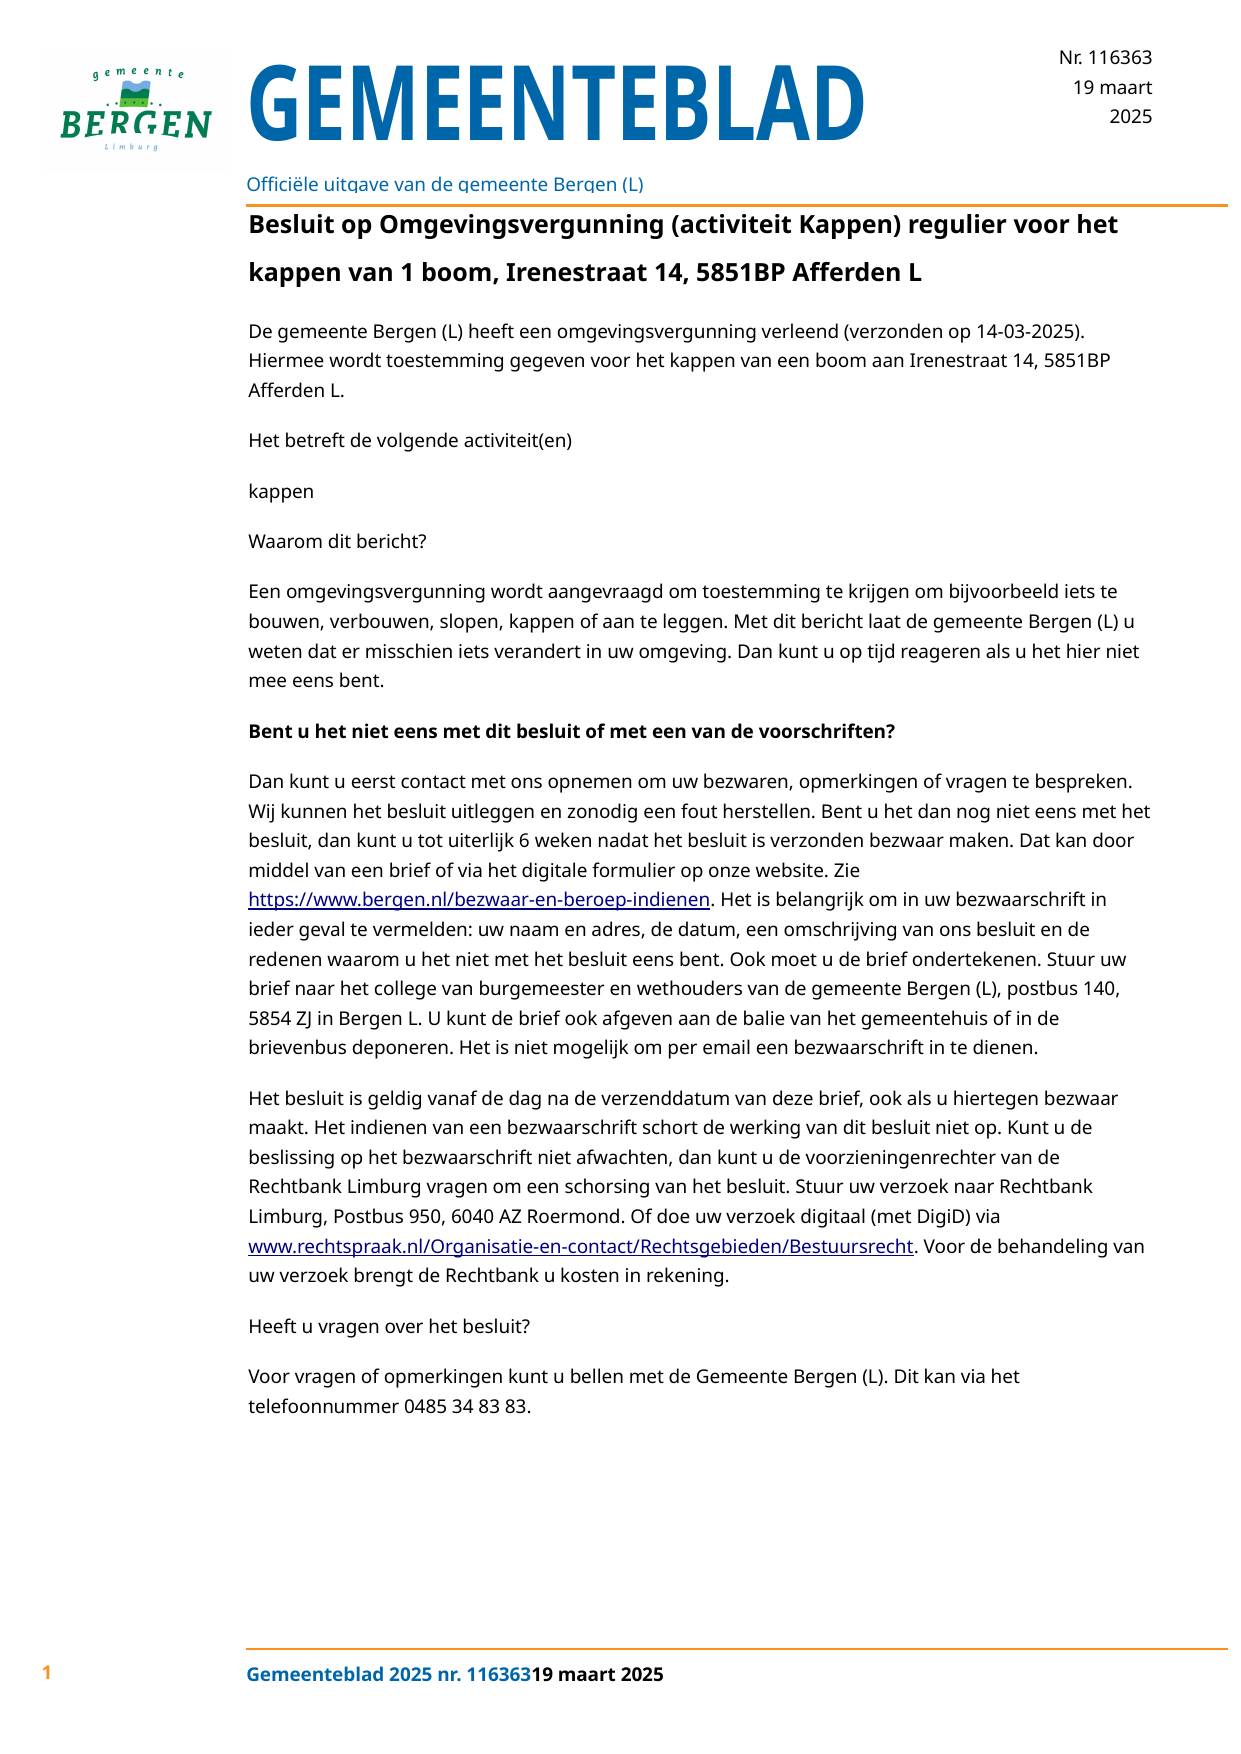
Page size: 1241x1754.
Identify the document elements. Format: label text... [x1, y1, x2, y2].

text Het betreft de volgende activiteit(en) [248, 427, 1152, 453]
text De gemeente Bergen (L) heeft een omgevingsvergunning verleend (verzonden op 14-03-2025). Hiermee wordt toestemming gegeven voor het kappen van een boom aan Irenestraat 14, 5851BP Afferden L. [248, 318, 1152, 403]
text Het besluit is geldig vanaf de dag na de verzenddatum van deze brief, ook als u hiertegen bezwaar maakt. Het indienen van een bezwaarschrift schort de werking van dit besluit niet op. Kunt u de beslissing op het bezwaarschrift niet afwachten, dan kunt u de voorzieningenrechter van de Rechtbank Limburg vragen om een schorsing van het besluit. Stuur uw verzoek naar Rechtbank Limburg, Postbus 950, 6040 AZ Roermond. Of doe uw verzoek digitaal (met DigiD) via www.rechtspraak.nl/Organisatie-en-contact/Rechtsgebieden/Bestuursrecht. Voor de behandeling van uw verzoek brengt de Rechtbank u kosten in rekening. [248, 1085, 1152, 1288]
text Voor vragen of opmerkingen kunt u bellen met de Gemeente Bergen (L). Dit kan via het telefoonnummer 0485 34 83 83. [248, 1363, 1152, 1419]
text Een omgevingsvergunning wordt aangevraagd om toestemming te krijgen om bijvoorbeeld iets te bouwen, verbouwen, slopen, kappen of aan te leggen. Met dit bericht laat de gemeente Bergen (L) u weten dat er misschien iets verandert in uw omgeving. Dan kunt u op tijd reageren als u het hier niet mee eens bent. [248, 579, 1152, 693]
text Bent u het niet eens met dit besluit of met een van de voorschriften? [248, 718, 1152, 744]
picture [41, 47, 231, 172]
text Heeft u vragen over het besluit? [248, 1313, 1152, 1339]
text Dan kunt u eerst contact met ons opnemen om uw bezwaren, opmerkingen of vragen te bespreken. Wij kunnen het besluit uitleggen en zonodig een fout herstellen. Bent u het dan nog niet eens met het besluit, dan kunt u tot uiterlijk 6 weken nadat het besluit is verzonden bezwaar maken. Dat kan door middel van een brief of via het digitale formulier op onze website. Zie https://www.bergen.nl/bezwaar-en-beroep-indienen. Het is belangrijk om in uw bezwaarschrift in ieder geval te vermelden: uw naam en adres, de datum, een omschrijving van ons besluit en de redenen waarom u het niet met het besluit eens bent. Ook moet u de brief ondertekenen. Stuur uw brief naar het college van burgemeester en wethouders van de gemeente Bergen (L), postbus 140, 5854 ZJ in Bergen L. U kunt de brief ook afgeven aan de balie van het gemeentehuis of in de brievenbus deponeren. Het is niet mogelijk om per email een bezwaarschrift in te dienen. [248, 768, 1152, 1060]
text kappen [248, 478, 1152, 504]
text Waarom dit bericht? [248, 528, 1152, 554]
text Besluit op Omgevingsvergunning (activiteit Kappen) regulier voor het kappen van 1 boom, Irenestraat 14, 5851BP Afferden L [248, 207, 1152, 288]
